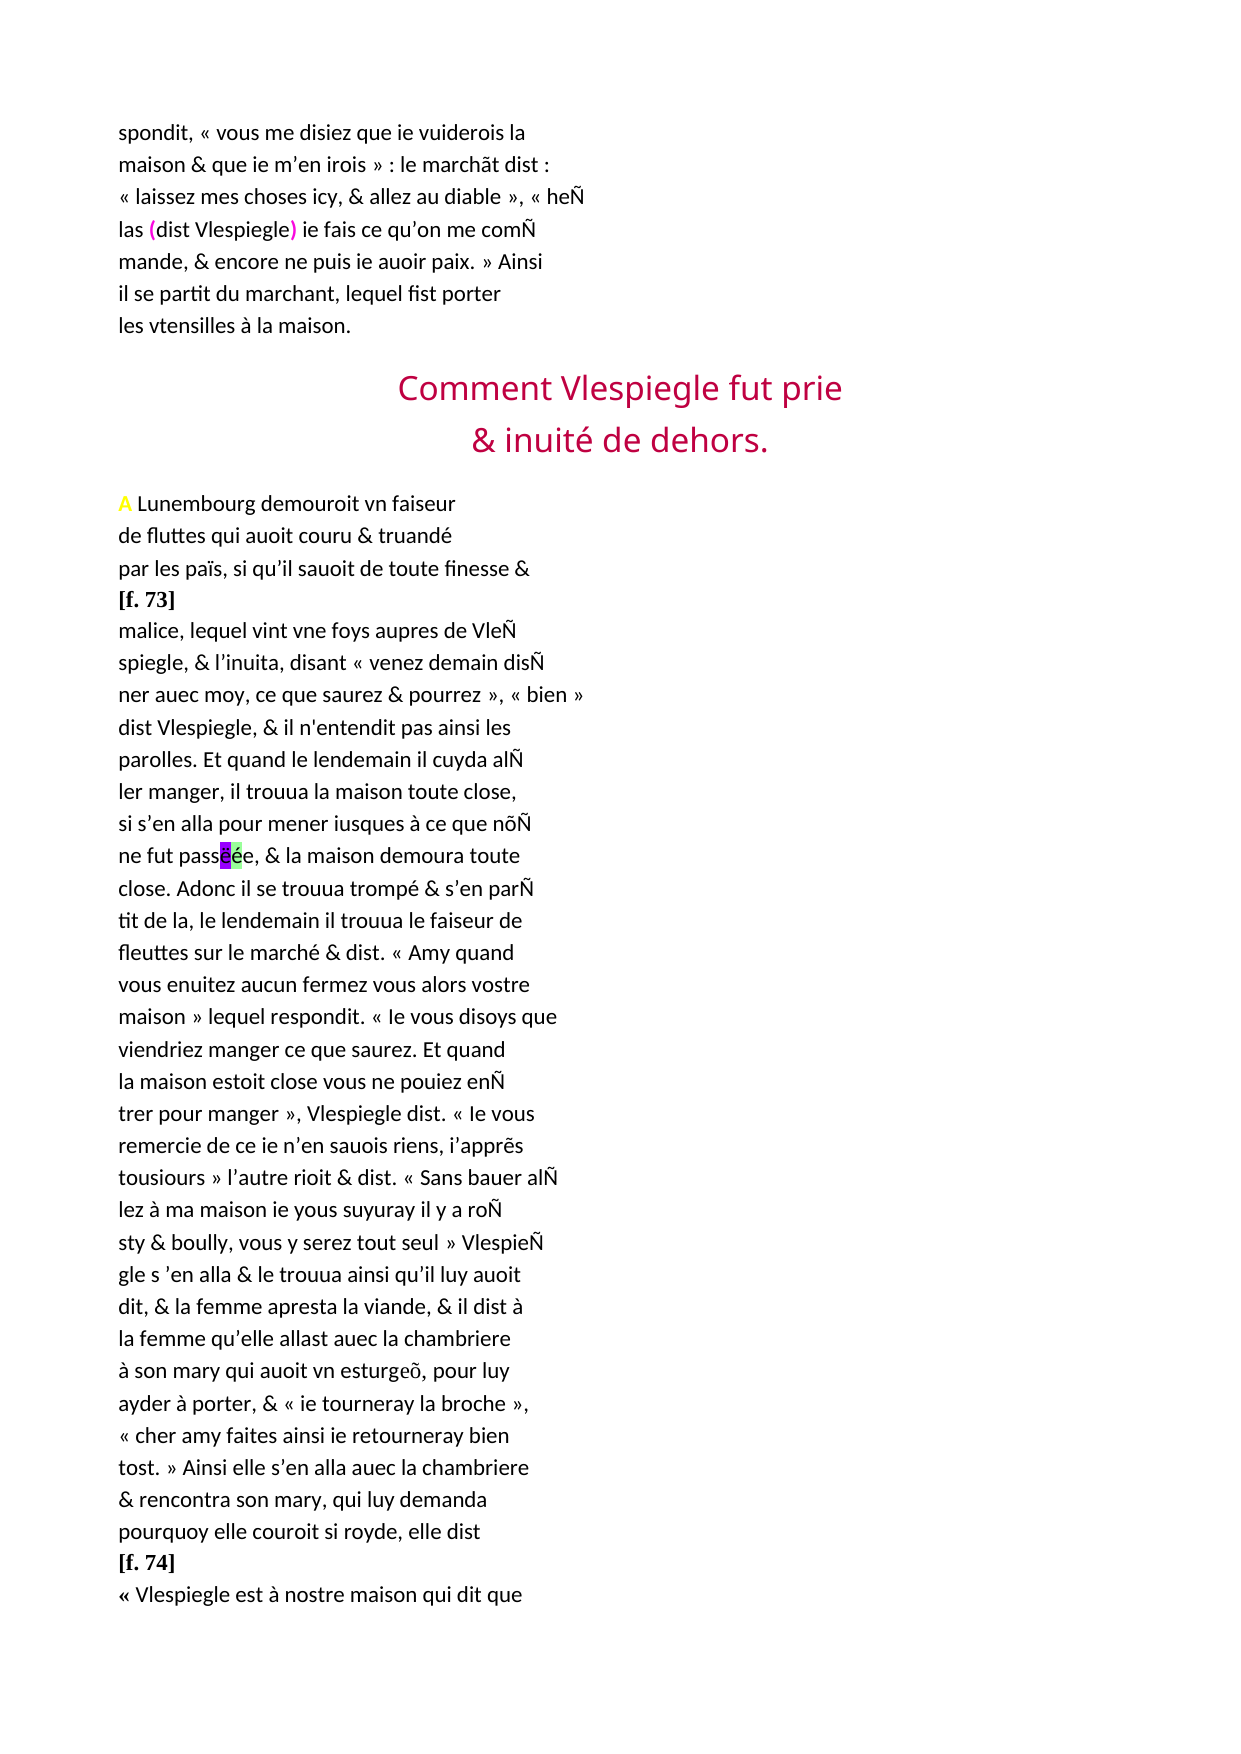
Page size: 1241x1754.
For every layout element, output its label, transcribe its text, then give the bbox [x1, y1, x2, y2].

text spondit, « vous me disiez que ie vuiderois la maison & que ie m’en irois » : le marchãt dist : « laissez mes choses icy, & allez au diable », « heÑ las (dist Vlespiegle) ie fais ce qu’on me comÑ mande, & encore ne puis ie auoir paix. » Ainsi il se partit du marchant, lequel fist porter les vtensilles à la maison. [118, 118, 1122, 339]
text A Lunembourg demouroit vn faiseur de fluttes qui auoit couru & truandé par les païs, si qu’il sauoit de toute finesse & [f. 73] malice, lequel vint vne foys aupres de VleÑ spiegle, & l’inuita, disant « venez demain disÑ ner auec moy, ce que saurez & pourrez », « bien » dist Vlespiegle, & il n'entendit pas ainsi les parolles. Et quand le lendemain il cuyda alÑ ler manger, il trouua la maison toute close, si s’en alla pour mener iusques à ce que nõÑ ne fut passëée, & la maison demoura toute close. Adonc il se trouua trompé & s’en parÑ tit de la, le lendemain il trouua le faiseur de fleuttes sur le marché & dist. « Amy quand vous enuitez aucun fermez vous alors vostre maison » lequel respondit. « Ie vous disoys que viendriez manger ce que saurez. Et quand la maison estoit close vous ne pouiez enÑ trer pour manger », Vlespiegle dist. « Ie vous remercie de ce ie n’en sauois riens, i’apprẽs tousiours » l’autre rioit & dist. « Sans bauer alÑ lez à ma maison ie yous suyuray il y a roÑ sty & boully, vous y serez tout seul » VlespieÑ gle s ’en alla & le trouua ainsi qu’il luy auoit dit, & la femme apresta la viande, & il dist à la femme qu’elle allast auec la chambriere à son mary qui auoit vn esturgeõ, pour luy ayder à porter, & « ie tourneray la broche », « cher amy faites ainsi ie retourneray bien tost. » Ainsi elle s’en alla auec la chambriere & rencontra son mary, qui luy demanda pourquoy elle couroit si royde, elle dist [f. 74] « Vlespiegle est à nostre maison qui dit que [118, 489, 1122, 1608]
text Comment Vlespiegle fut prie & inuité de dehors. [118, 364, 1122, 462]
